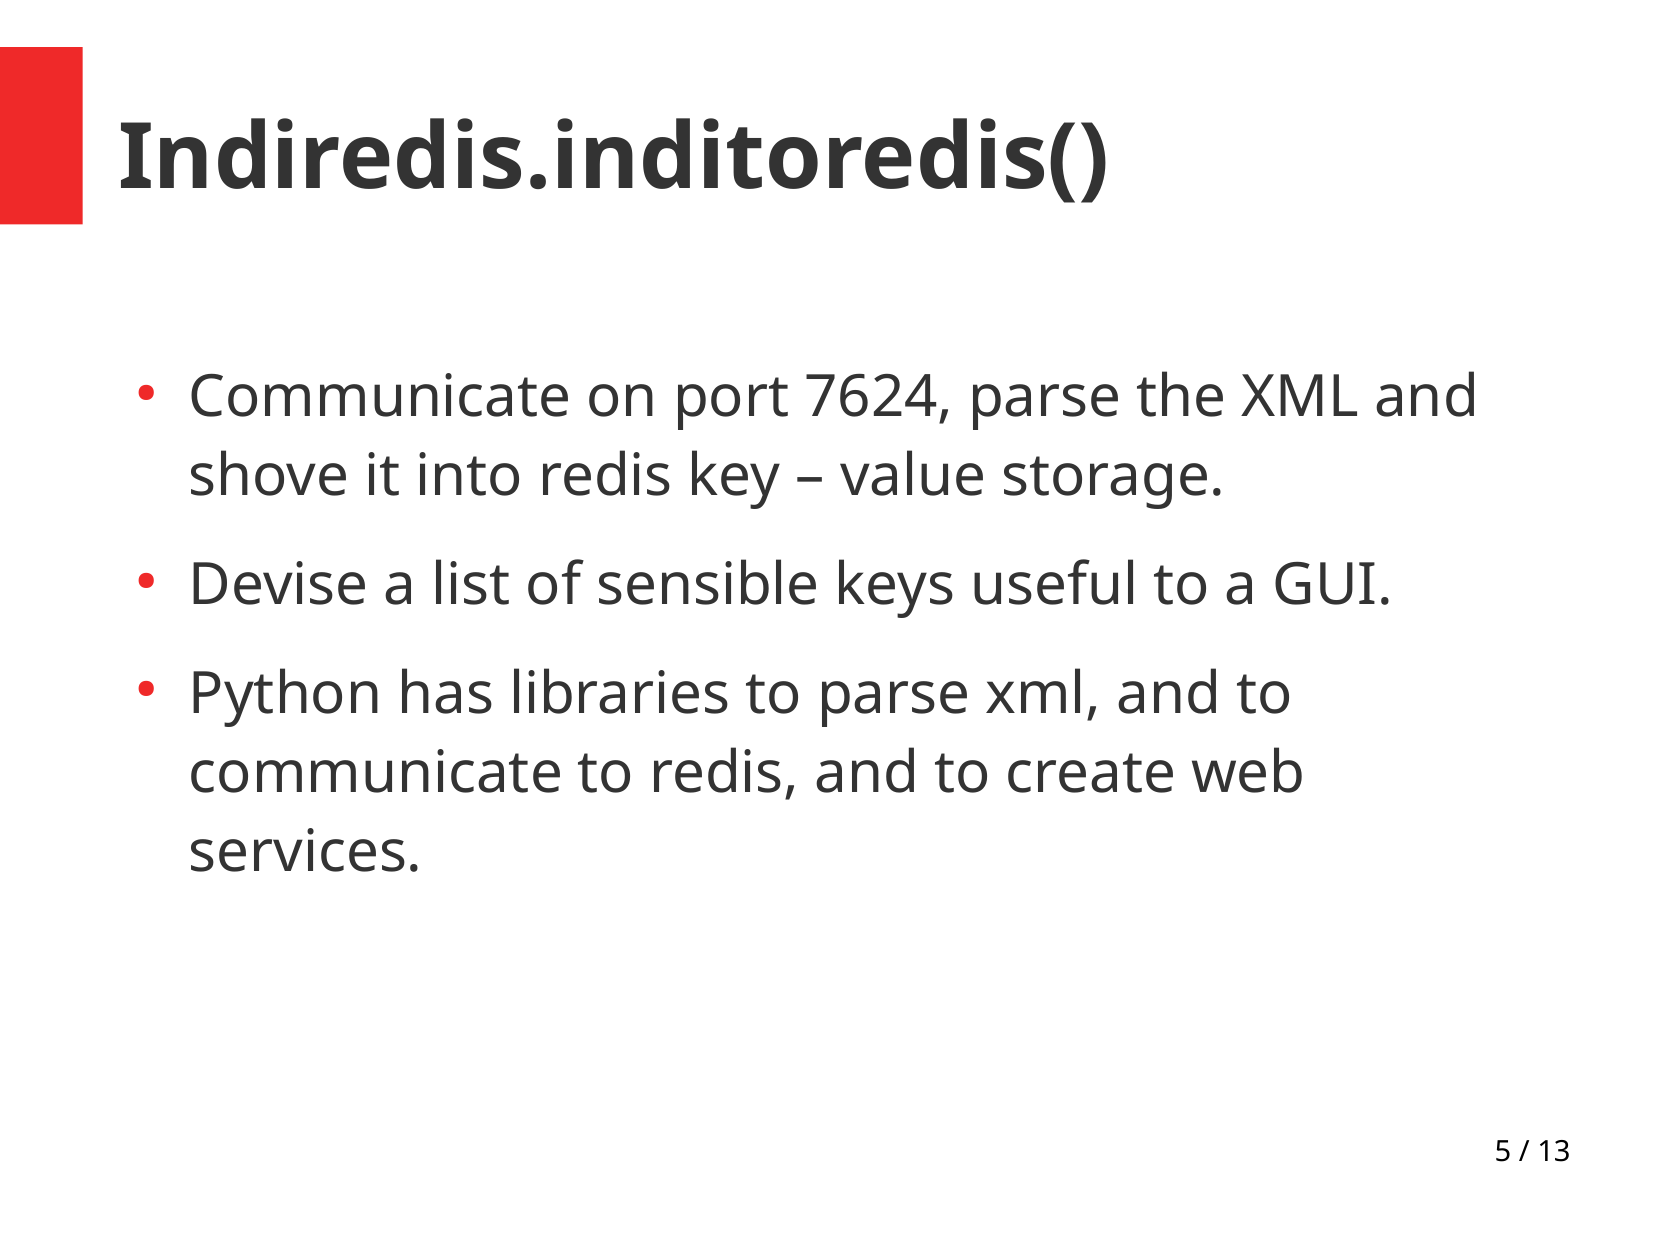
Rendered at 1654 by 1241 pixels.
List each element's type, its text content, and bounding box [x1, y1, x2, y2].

title Indiredis.inditoredis() [118, 49, 1571, 257]
list Communicate on port 7624, parse the XML and shove it into redis key – value storage. Devise a list of sensible keys useful to a GUI. Python has libraries to parse xml, and to communicate to redis, and to create web services. [118, 354, 1536, 1074]
